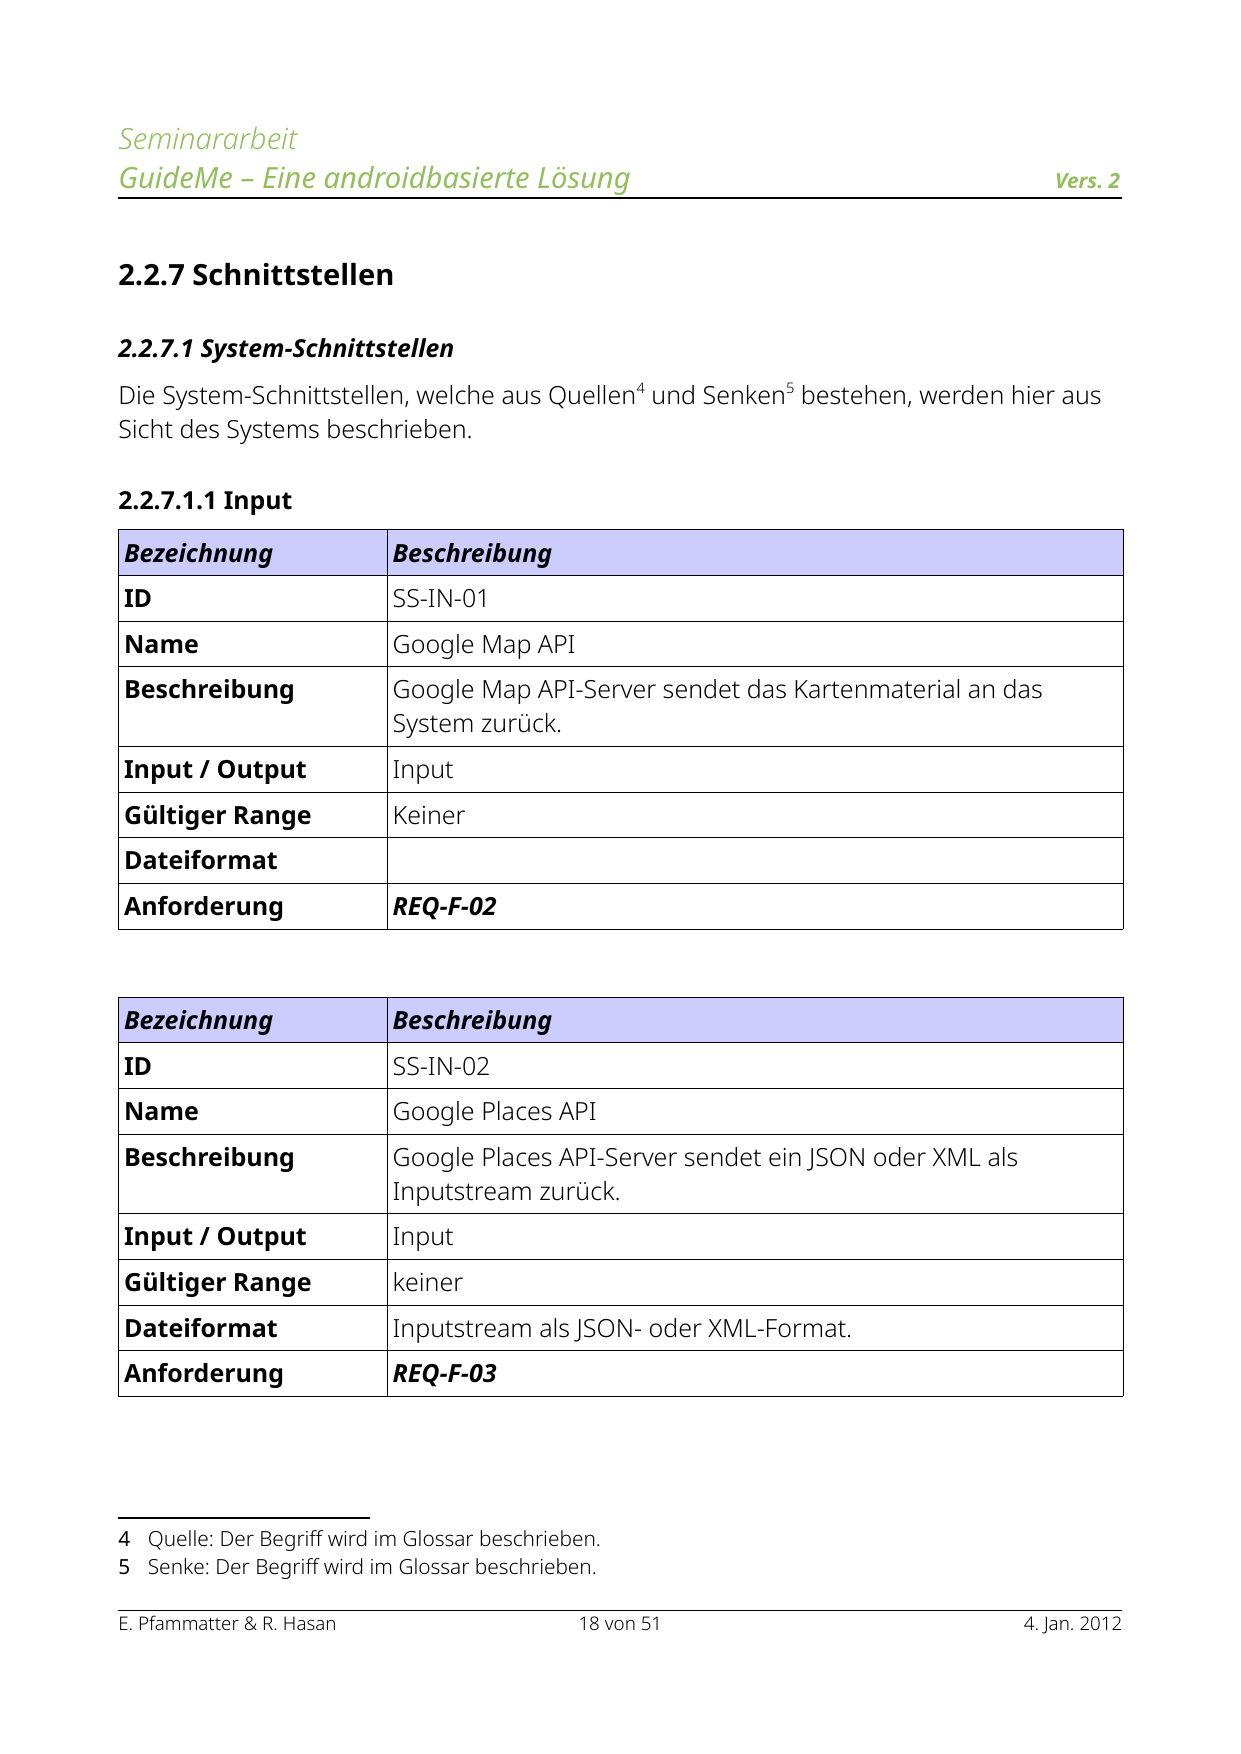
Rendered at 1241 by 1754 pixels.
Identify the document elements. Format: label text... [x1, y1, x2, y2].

table_cell Input [388, 747, 1123, 792]
subtitle 2.2.7.1 System-Schnittstellen [118, 331, 1122, 365]
table_cell Google Places API [388, 1089, 1123, 1133]
table_cell ID [119, 1043, 387, 1088]
table_cell Input [388, 1214, 1123, 1259]
table_cell SS-IN-02 [388, 1043, 1123, 1088]
text Die System-Schnittstellen, welche aus Quellen und Senken bestehen, werden hier aus Sicht des Systems beschrieben. [118, 377, 1122, 446]
table_cell Input / Output [119, 747, 387, 792]
table_cell Input / Output [119, 1214, 387, 1259]
table_cell ID [119, 576, 387, 621]
table_cell Gültiger Range [119, 793, 387, 837]
table_cell Beschreibung [119, 667, 387, 746]
table_cell REQ-F-03 [388, 1351, 1123, 1396]
table_cell Anforderung [119, 1351, 387, 1396]
table_cell Dateiformat [119, 838, 387, 883]
table_header Beschreibung [388, 530, 1123, 575]
subtitle 2.2.7.1.1 Input [118, 483, 1122, 517]
table_cell Anforderung [119, 884, 387, 928]
table_cell Google Places API-Server sendet ein JSON oder XML als Inputstream zurück. [388, 1135, 1123, 1213]
table_cell Name [119, 1089, 387, 1133]
table_cell Google Map API-Server sendet das Kartenmaterial an das System zurück. [388, 667, 1123, 746]
text Quelle: Der Begriff wird im Glossar beschrieben. [118, 1524, 1122, 1552]
table_cell Keiner [388, 793, 1123, 837]
table_cell Gültiger Range [119, 1260, 387, 1304]
table_cell REQ-F-02 [388, 884, 1123, 928]
table_cell Beschreibung [119, 1135, 387, 1213]
table_header Bezeichnung [119, 998, 387, 1042]
table_header Bezeichnung [119, 530, 387, 575]
table_cell Google Map API [388, 622, 1123, 666]
subtitle 2.2.7 Schnittstellen [118, 254, 1122, 294]
table_cell Name [119, 622, 387, 666]
table_cell keiner [388, 1260, 1123, 1304]
table_cell [388, 838, 1123, 883]
table_cell Inputstream als JSON- oder XML-Format. [388, 1306, 1123, 1350]
table_header Beschreibung [388, 998, 1123, 1042]
table_cell SS-IN-01 [388, 576, 1123, 621]
table_cell Dateiformat [119, 1306, 387, 1350]
text Senke: Der Begriff wird im Glossar beschrieben. [118, 1552, 1122, 1581]
